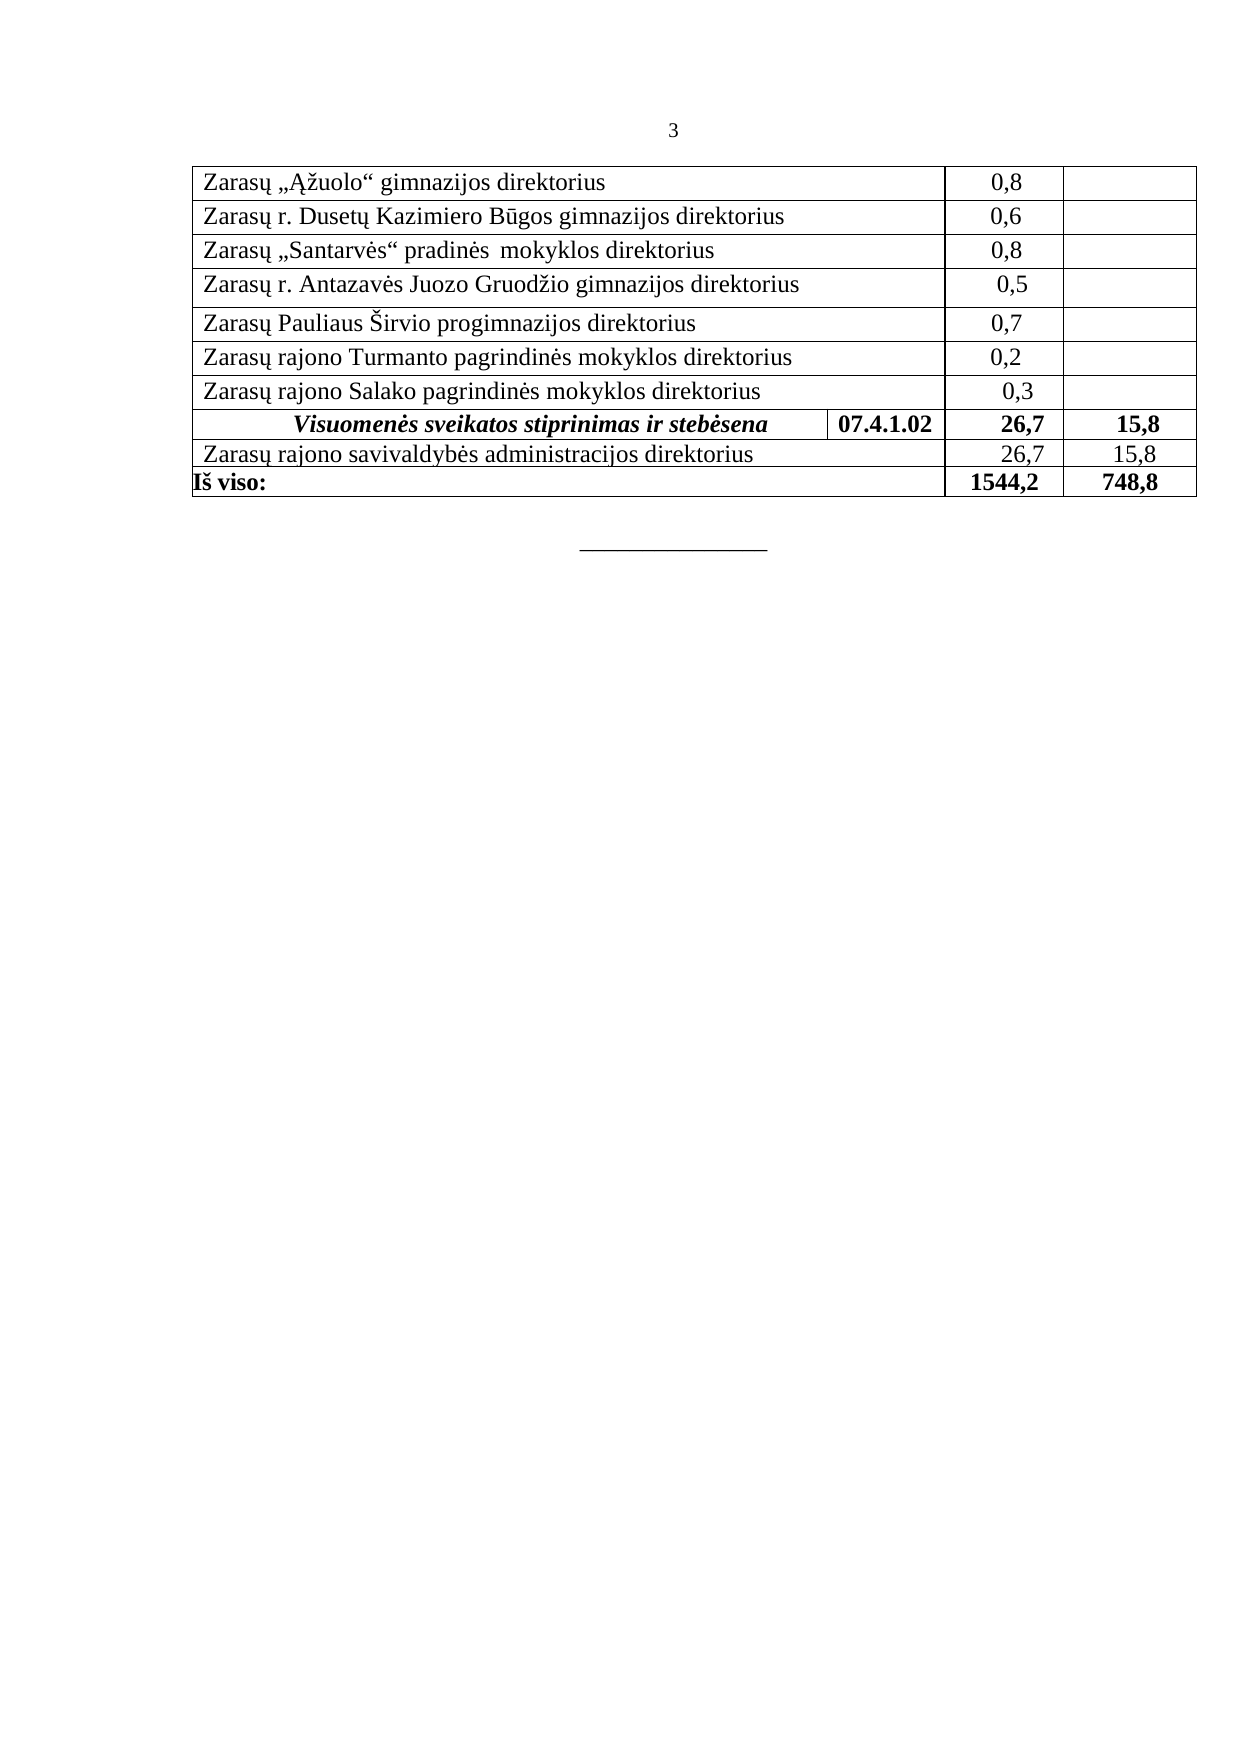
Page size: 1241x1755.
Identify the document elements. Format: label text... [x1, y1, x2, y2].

table_cell [1064, 167, 1196, 200]
table_cell [1064, 308, 1196, 341]
table_cell 0,8 [946, 235, 1063, 268]
table_cell [1064, 269, 1196, 307]
table_cell 0,8 [946, 167, 1063, 200]
table_cell 26,7 [946, 440, 1063, 466]
table_cell 0,6 [946, 201, 1063, 234]
table_cell 0,3 [946, 376, 1063, 408]
table_cell [1064, 235, 1196, 268]
table_cell 15,8 [1064, 410, 1196, 438]
table_cell 1544,2 [946, 467, 1063, 496]
table_cell Visuomenės sveikatos stiprinimas ir stebėsena [193, 410, 827, 438]
table_cell Zarasų Pauliaus Širvio progimnazijos direktorius [193, 308, 944, 341]
table_cell 748,8 [1064, 467, 1196, 496]
table_cell [1064, 376, 1196, 408]
table_cell [1064, 201, 1196, 234]
table_cell Zarasų rajono Salako pagrindinės mokyklos direktorius [193, 376, 944, 408]
table_cell Zarasų r. Antazavės Juozo Gruodžio gimnazijos direktorius [193, 269, 944, 307]
table_cell 26,7 [946, 410, 1063, 438]
table_cell 0,5 [946, 269, 1063, 307]
table_cell Zarasų rajono savivaldybės administracijos direktorius [193, 440, 944, 466]
text _______________ [177, 526, 1169, 554]
table_cell 15,8 [1064, 440, 1196, 466]
table_cell 0,2 [946, 342, 1063, 375]
table_cell 07.4.1.02 [828, 410, 944, 438]
table_cell 0,7 [946, 308, 1063, 341]
table_cell Zarasų „Ąžuolo“ gimnazijos direktorius [193, 167, 944, 200]
table_cell Zarasų „Santarvės“ pradinės mokyklos direktorius [193, 235, 944, 268]
table_cell [1064, 342, 1196, 375]
table_cell Zarasų rajono Turmanto pagrindinės mokyklos direktorius [193, 342, 944, 375]
table_cell Iš viso: [193, 467, 944, 496]
table_cell Zarasų r. Dusetų Kazimiero Būgos gimnazijos direktorius [193, 201, 944, 234]
